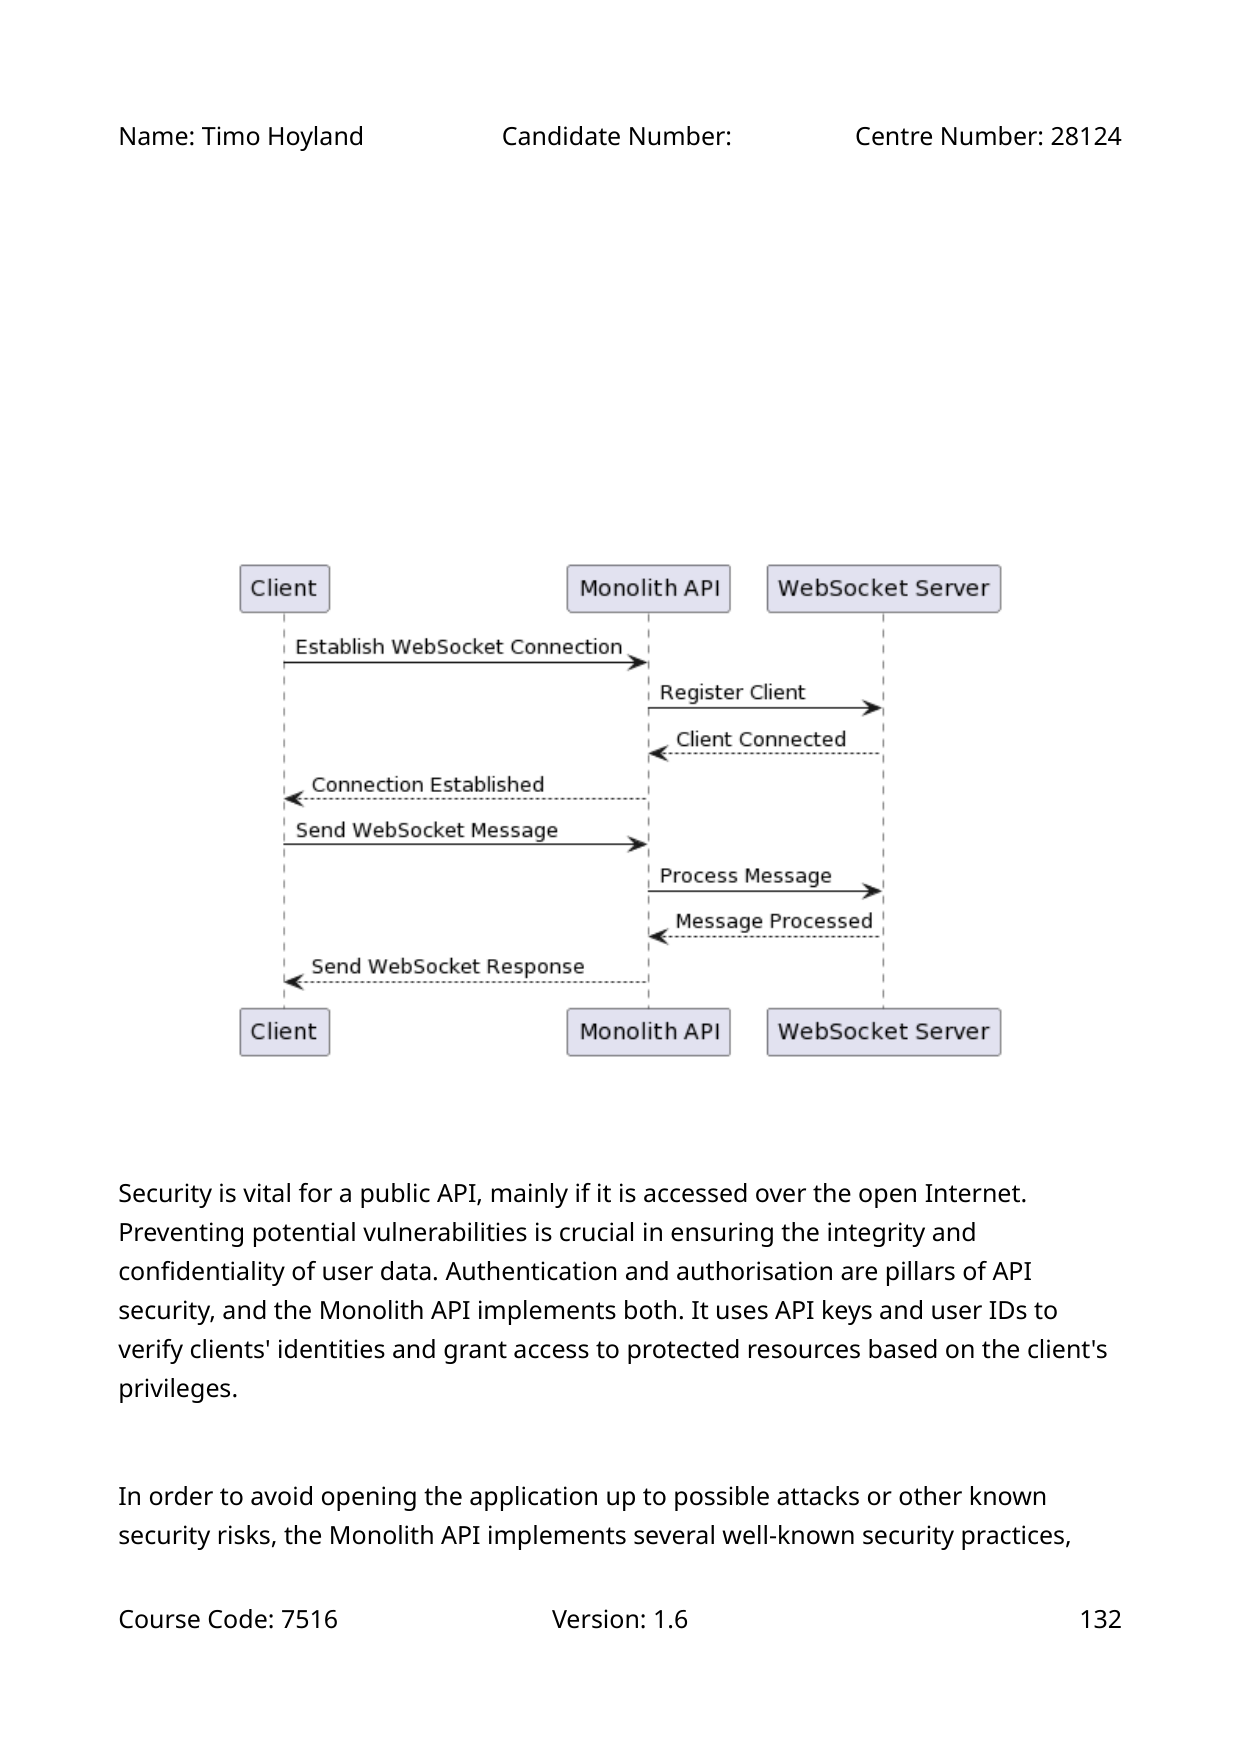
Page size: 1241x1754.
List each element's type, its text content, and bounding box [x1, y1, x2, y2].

text In order to avoid opening the application up to possible attacks or other known security risks, the Monolith API implements several well-known security practices, [118, 1478, 1122, 1552]
text Security is vital for a public API, mainly if it is accessed over the open Internet. Preventing potential vulnerabilities is crucial in ensuring the integrity and confidentiality of user data. Authentication and authorisation are pillars of API security, and the Monolith API implements both. It uses API keys and user IDs to verify clients' identities and grant access to protected resources based on the client's privileges. [118, 1175, 1122, 1405]
picture [232, 557, 1008, 1063]
